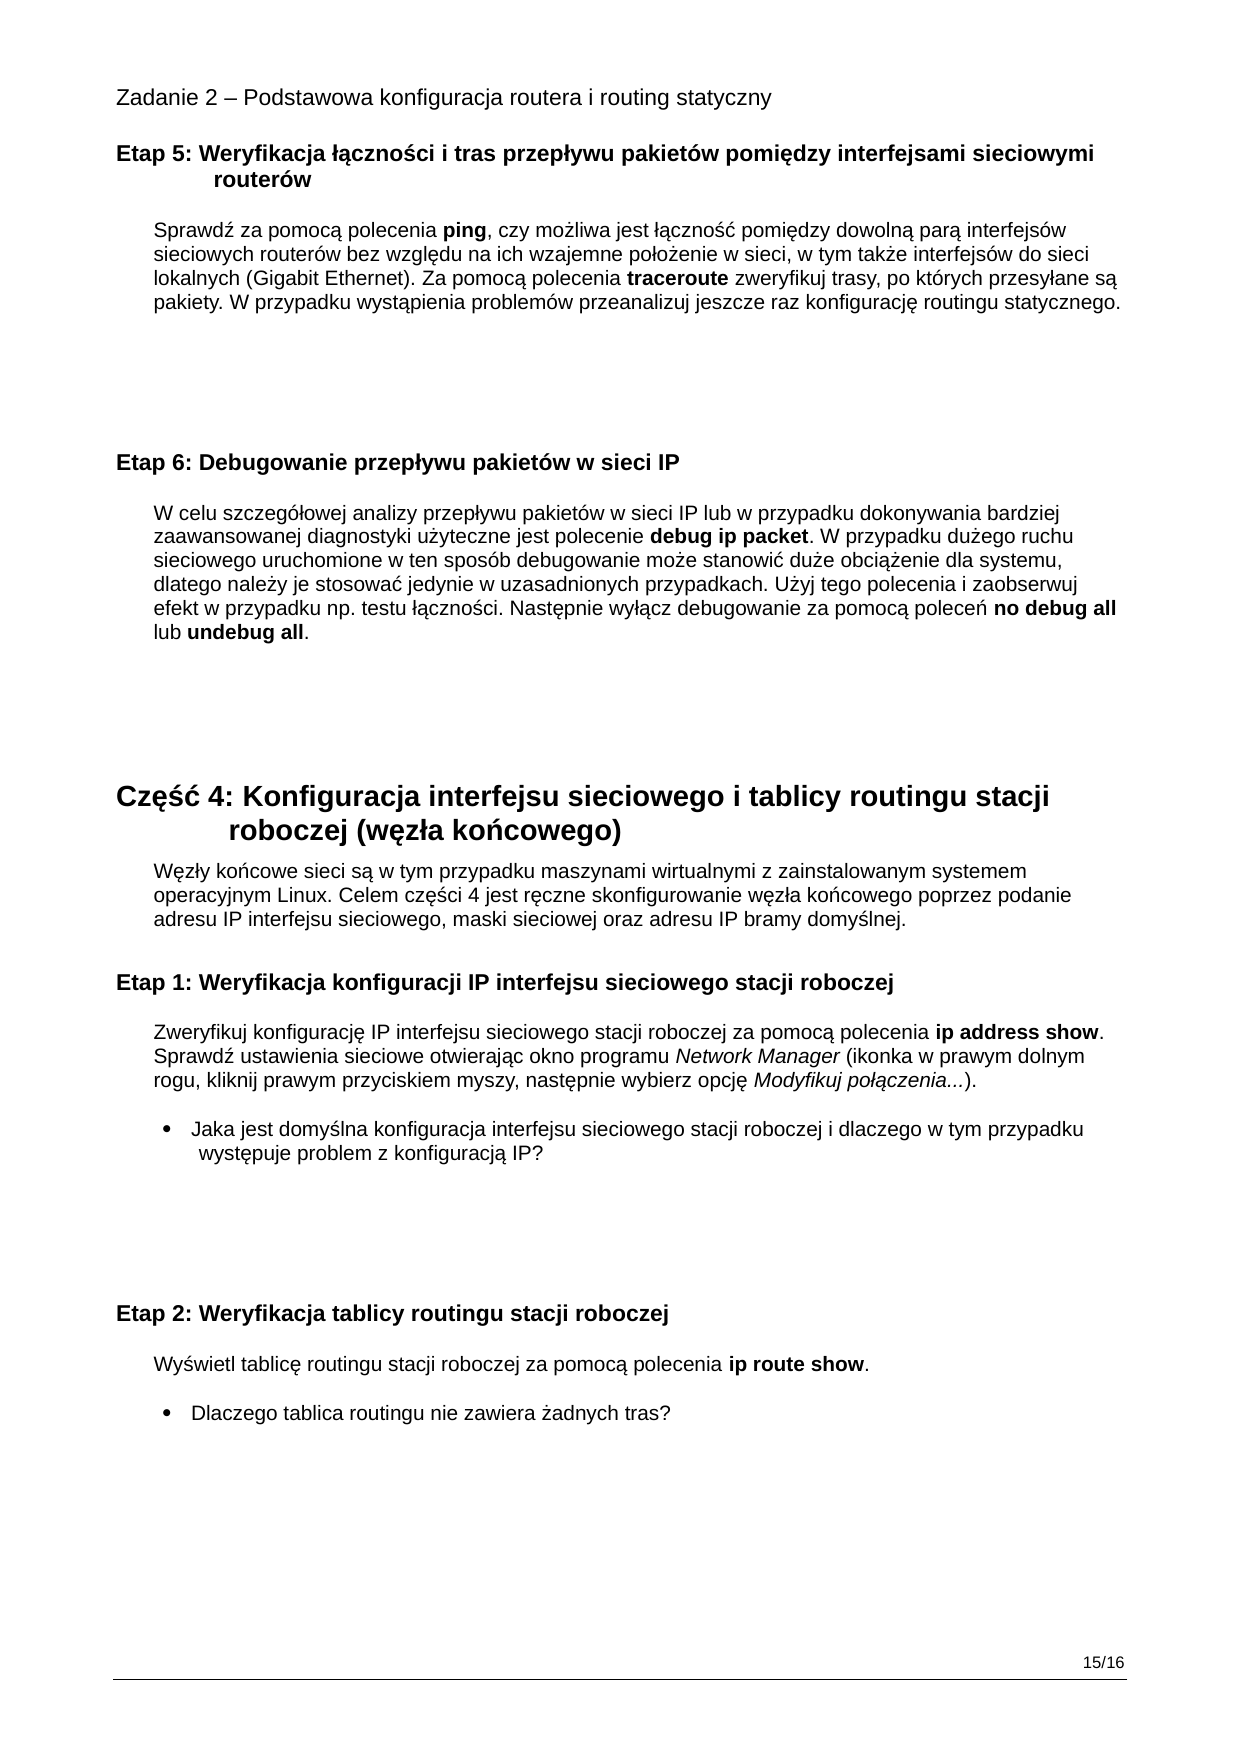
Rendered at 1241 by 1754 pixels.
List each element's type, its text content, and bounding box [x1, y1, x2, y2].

list Weryfikacja konfiguracji IP interfejsu sieciowego stacji roboczej [116, 968, 1124, 995]
text W celu szczegółowej analizy przepływu pakietów w sieci IP lub w przypadku dokonywania bardziej zaawansowanej diagnostyki użyteczne jest polecenie debug ip packet. W przypadku dużego ruchu sieciowego uruchomione w ten sposób debugowanie może stanowić duże obciążenie dla systemu, dlatego należy je stosować jedynie w uzasadnionych przypadkach. Użyj tego polecenia i zaobserwuj efekt w przypadku np. testu łączności. Następnie wyłącz debugowanie za pomocą poleceń no debug all lub undebug all. [153, 500, 1124, 644]
list Weryfikacja łączności i tras przepływu pakietów pomiędzy interfejsami sieciowymi routerów [116, 140, 1124, 193]
list Debugowanie przepływu pakietów w sieci IP [116, 449, 1124, 475]
list Jaka jest domyślna konfiguracja interfejsu sieciowego stacji roboczej i dlaczego w tym przypadku występuje problem z konfiguracją IP? [163, 1117, 1124, 1165]
list Weryfikacja tablicy routingu stacji roboczej [116, 1300, 1124, 1326]
list Dlaczego tablica routingu nie zawiera żadnych tras? [163, 1400, 1124, 1424]
text Wyświetl tablicę routingu stacji roboczej za pomocą polecenia ip route show. [153, 1351, 1124, 1375]
text Sprawdź za pomocą polecenia ping, czy możliwa jest łączność pomiędzy dowolną parą interfejsów sieciowych routerów bez względu na ich wzajemne położenie w sieci, w tym także interfejsów do sieci lokalnych (Gigabit Ethernet). Za pomocą polecenia traceroute zweryfikuj trasy, po których przesyłane są pakiety. W przypadku wystąpienia problemów przeanalizuj jeszcze raz konfigurację routingu statycznego. [153, 218, 1124, 313]
text Węzły końcowe sieci są w tym przypadku maszynami wirtualnymi z zainstalowanym systemem operacyjnym Linux. Celem części 4 jest ręczne skonfigurowanie węzła końcowego poprzez podanie adresu IP interfejsu sieciowego, maski sieciowej oraz adresu IP bramy domyślnej. [153, 859, 1124, 931]
subtitle Konfiguracja interfejsu sieciowego i tablicy routingu stacji roboczej (węzła końcowego) [116, 779, 1124, 847]
text Zweryfikuj konfigurację IP interfejsu sieciowego stacji roboczej za pomocą polecenia ip address show. Sprawdź ustawienia sieciowe otwierając okno programu Network Manager (ikonka w prawym dolnym rogu, kliknij prawym przyciskiem myszy, następnie wybierz opcję Modyfikuj połączenia...). [153, 1020, 1124, 1092]
